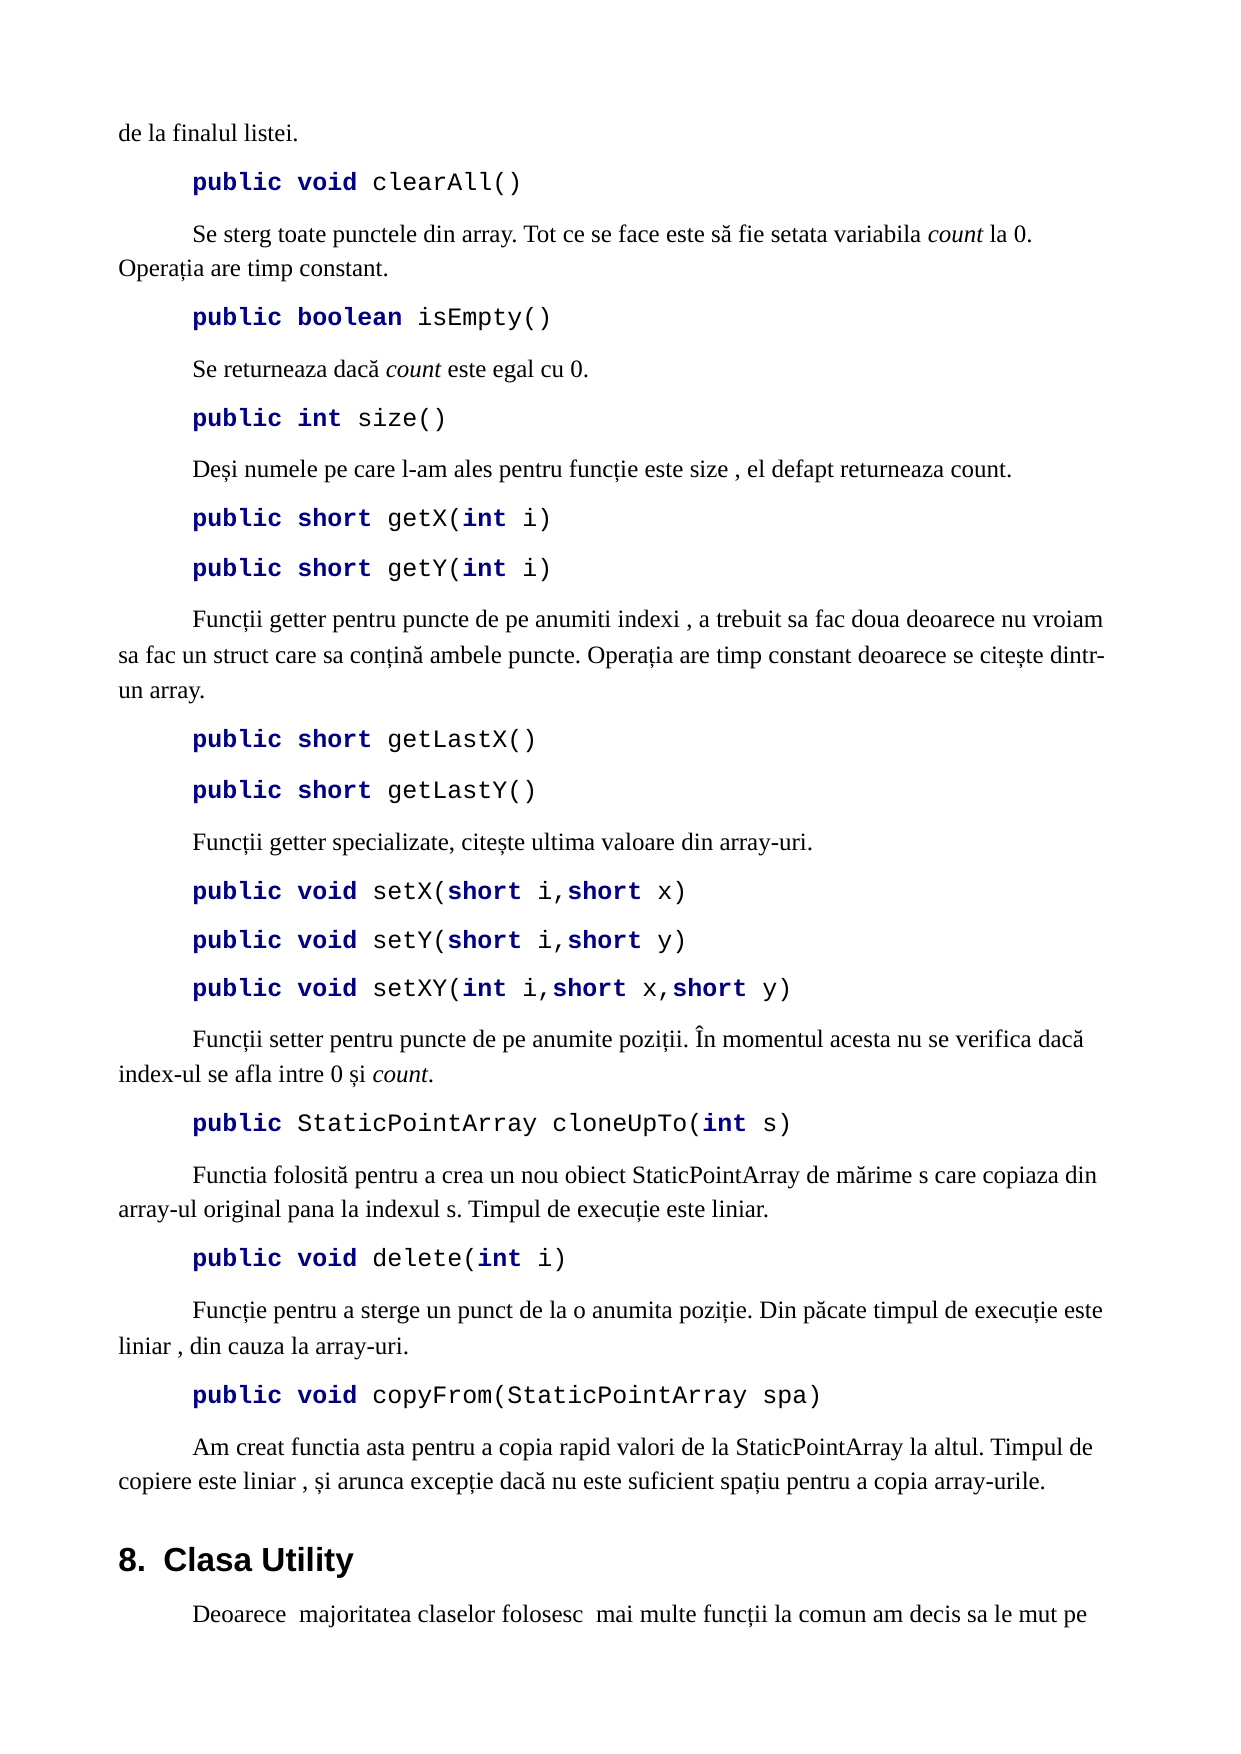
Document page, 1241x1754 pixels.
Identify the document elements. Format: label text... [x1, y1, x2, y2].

text public short getLastY() [118, 775, 1122, 806]
text Deoarece majoritatea claselor folosesc mai multe funcții la comun am decis sa le mut pe [118, 1591, 1122, 1630]
text Functia folosită pentru a crea un nou obiect StaticPointArray de mărime s care copiaza din array-ul original pana la indexul s. Timpul de execuție este liniar. [118, 1160, 1122, 1223]
text public void copyFrom(StaticPointArray spa) [118, 1380, 1122, 1411]
text public void setX(short i,short x) [118, 876, 1122, 907]
text Am creat functia asta pentru a copia rapid valori de la StaticPointArray la altul. Timpul de copiere este liniar , și arunca excepție dacă nu este suficient spațiu pentru a copia array-urile. [118, 1432, 1122, 1495]
text public void setXY(int i,short x,short y) [118, 976, 1122, 1004]
text public short getLastX() [118, 724, 1122, 754]
text public short getY(int i) [118, 555, 1122, 583]
text public short getX(int i) [118, 503, 1122, 534]
text public int size() [118, 403, 1122, 434]
text de la finalul listei. [118, 118, 1122, 147]
text public void clearAll() [118, 167, 1122, 198]
text Funcții getter pentru puncte de pe anumiti indexi , a trebuit sa fac doua deoarece nu vroiam sa fac un struct care sa conțină ambele puncte. Operația are timp constant deoarece se citește dintr-un array. [118, 604, 1122, 703]
text public void setY(short i,short y) [118, 927, 1122, 956]
text Funcție pentru a sterge un punct de la o anumita poziție. Din păcate timpul de execuție este liniar , din cauza la array-uri. [118, 1295, 1122, 1360]
text Funcții getter specializate, citește ultima valoare din array-uri. [118, 827, 1122, 856]
text Funcții setter pentru puncte de pe anumite poziții. În momentul acesta nu se verifica dacă index-ul se afla intre 0 și count. [118, 1024, 1122, 1088]
subtitle Clasa Utility [118, 1541, 1122, 1579]
text public boolean isEmpty() [118, 302, 1122, 333]
text public void delete(int i) [118, 1243, 1122, 1274]
text public StaticPointArray cloneUpTo(int s) [118, 1108, 1122, 1139]
text Se returneaza dacă count este egal cu 0. [118, 354, 1122, 383]
text Deși numele pe care l-am ales pentru funcție este size , el defapt returneaza count. [118, 454, 1122, 483]
text Se sterg toate punctele din array. Tot ce se face este să fie setata variabila count la 0. Operația are timp constant. [118, 219, 1122, 282]
